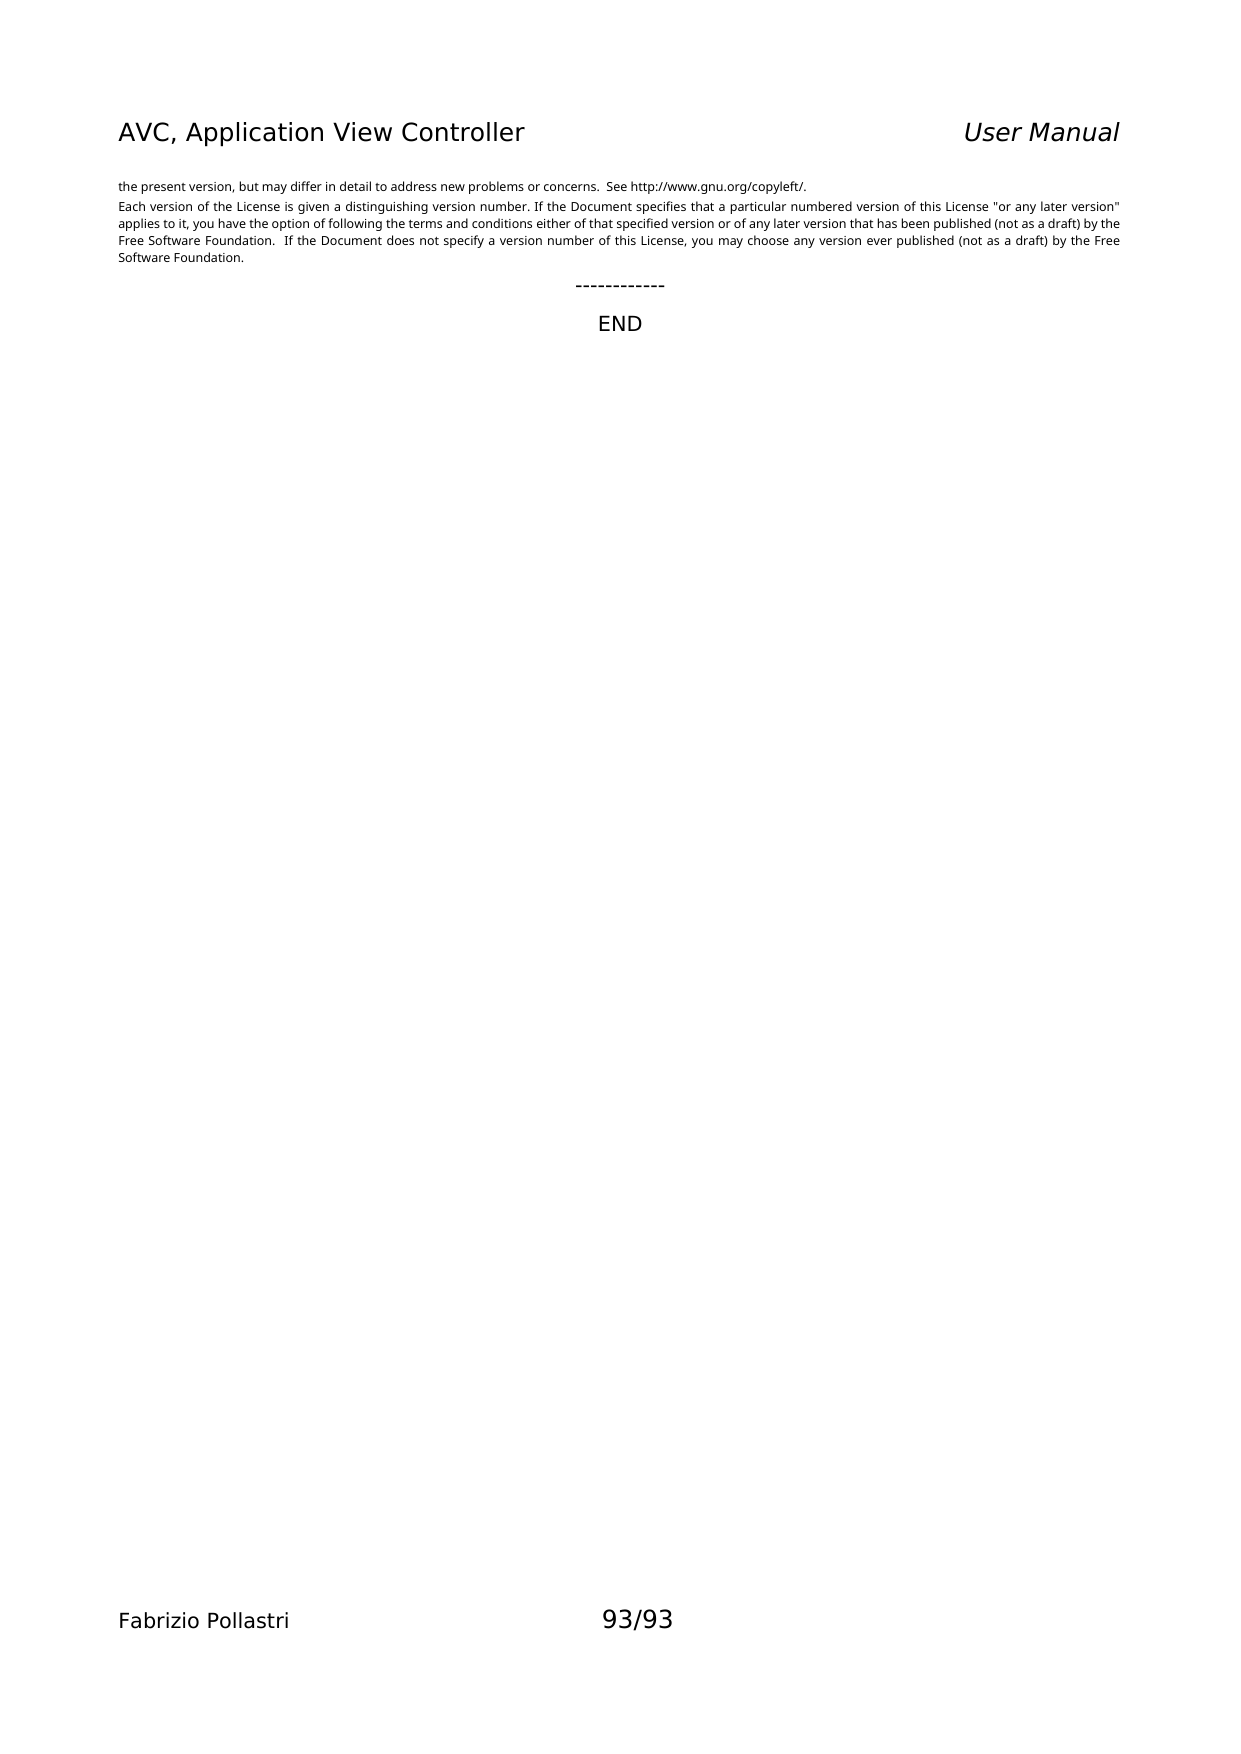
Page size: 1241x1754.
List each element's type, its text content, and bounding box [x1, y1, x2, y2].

text the present version, but may differ in detail to address new problems or concerns. See http://www.gnu.org/copyleft/. [118, 178, 1122, 195]
text END [118, 312, 1122, 336]
text Each version of the License is given a distinguishing version number. If the Document specifies that a particular numbered version of this License "or any later version" applies to it, you have the option of following the terms and conditions either of that specified version or of any later version that has been published (not as a draft) by the Free Software Foundation. If the Document does not specify a version number of this License, you may choose any version ever published (not as a draft) by the Free Software Foundation. [118, 198, 1122, 267]
text ------------ [118, 273, 1122, 297]
